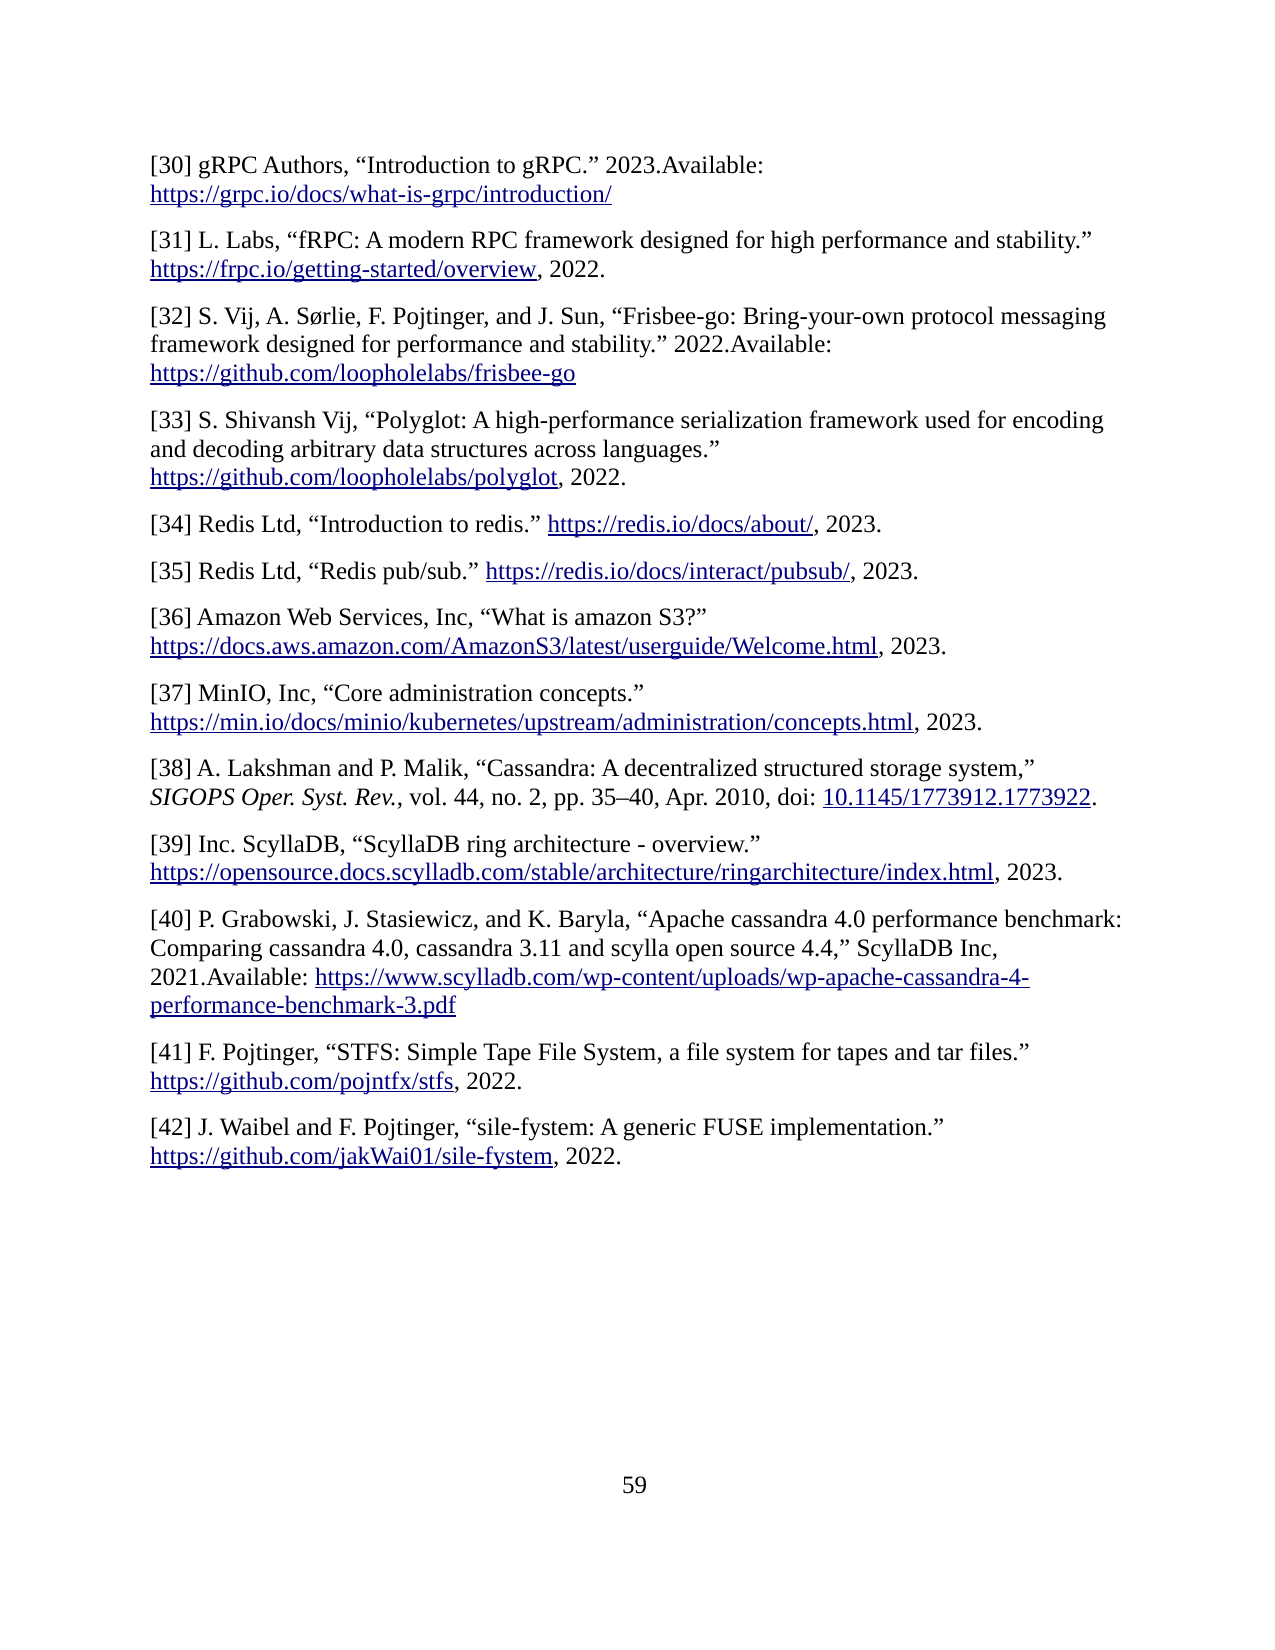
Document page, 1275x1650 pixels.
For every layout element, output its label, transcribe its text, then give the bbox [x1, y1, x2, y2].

text [41] F. Pojtinger, “STFS: Simple Tape File System, a file system for tapes and tar files.” https://github.com/pojntfx/stfs, 2022. [150, 1037, 1125, 1094]
text [34] Redis Ltd, “Introduction to redis.” https://redis.io/docs/about/, 2023. [150, 509, 1125, 538]
text [33] S. Shivansh Vij, “Polyglot: A high-performance serialization framework used for encoding and decoding arbitrary data structures across languages.” https://github.com/loopholelabs/polyglot, 2022. [150, 405, 1125, 491]
text [31] L. Labs, “fRPC: A modern RPC framework designed for high performance and stability.” https://frpc.io/getting-started/overview, 2022. [150, 225, 1125, 283]
text [40] P. Grabowski, J. Stasiewicz, and K. Baryla, “Apache cassandra 4.0 performance benchmark: Comparing cassandra 4.0, cassandra 3.11 and scylla open source 4.4,” ScyllaDB Inc, 2021.Available: https://www.scylladb.com/wp-content/uploads/wp-apache-cassandra-4-performance-benchmark-3.pdf [150, 904, 1125, 1019]
text [39] Inc. ScyllaDB, “ScyllaDB ring architecture - overview.” https://opensource.docs.scylladb.com/stable/architecture/ringarchitecture/index.html, 2023. [150, 829, 1125, 886]
text [35] Redis Ltd, “Redis pub/sub.” https://redis.io/docs/interact/pubsub/, 2023. [150, 556, 1125, 584]
text [36] Amazon Web Services, Inc, “What is amazon S3?” https://docs.aws.amazon.com/AmazonS3/latest/userguide/Welcome.html, 2023. [150, 602, 1125, 660]
text [32] S. Vij, A. Sørlie, F. Pojtinger, and J. Sun, “Frisbee-go: Bring-your-own protocol messaging framework designed for performance and stability.” 2022.Available: https://github.com/loopholelabs/frisbee-go [150, 301, 1125, 387]
text [30] gRPC Authors, “Introduction to gRPC.” 2023.Available: https://grpc.io/docs/what-is-grpc/introduction/ [150, 150, 1125, 207]
text [37] MinIO, Inc, “Core administration concepts.” https://min.io/docs/minio/kubernetes/upstream/administration/concepts.html, 2023. [150, 678, 1125, 735]
text [42] J. Waibel and F. Pojtinger, “sile-fystem: A generic FUSE implementation.” https://github.com/jakWai01/sile-fystem, 2022. [150, 1112, 1125, 1170]
text [38] A. Lakshman and P. Malik, “Cassandra: A decentralized structured storage system,” SIGOPS Oper. Syst. Rev., vol. 44, no. 2, pp. 35–40, Apr. 2010, doi: 10.1145/1773912.1773922. [150, 753, 1125, 811]
